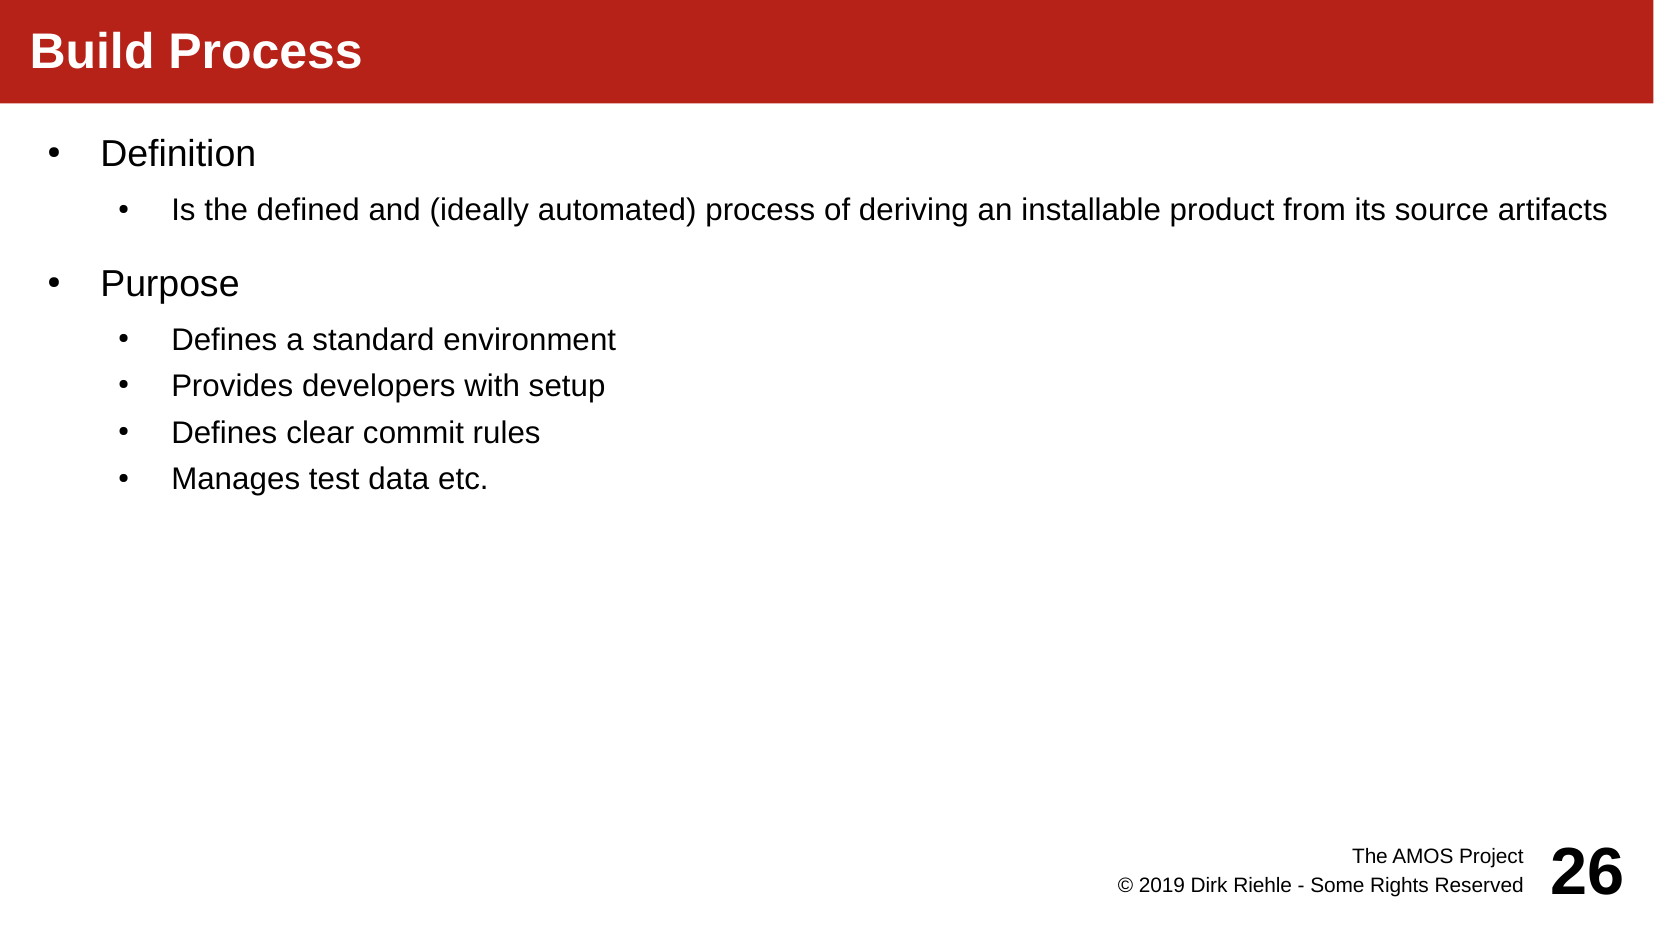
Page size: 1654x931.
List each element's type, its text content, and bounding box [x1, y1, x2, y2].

list Definition Is the defined and (ideally automated) process of deriving an installable product from its source artifacts Purpose Defines a standard environment Provides developers with setup Defines clear commit rules Manages test data etc. [29, 132, 1625, 798]
title Build Process [0, 0, 1654, 104]
